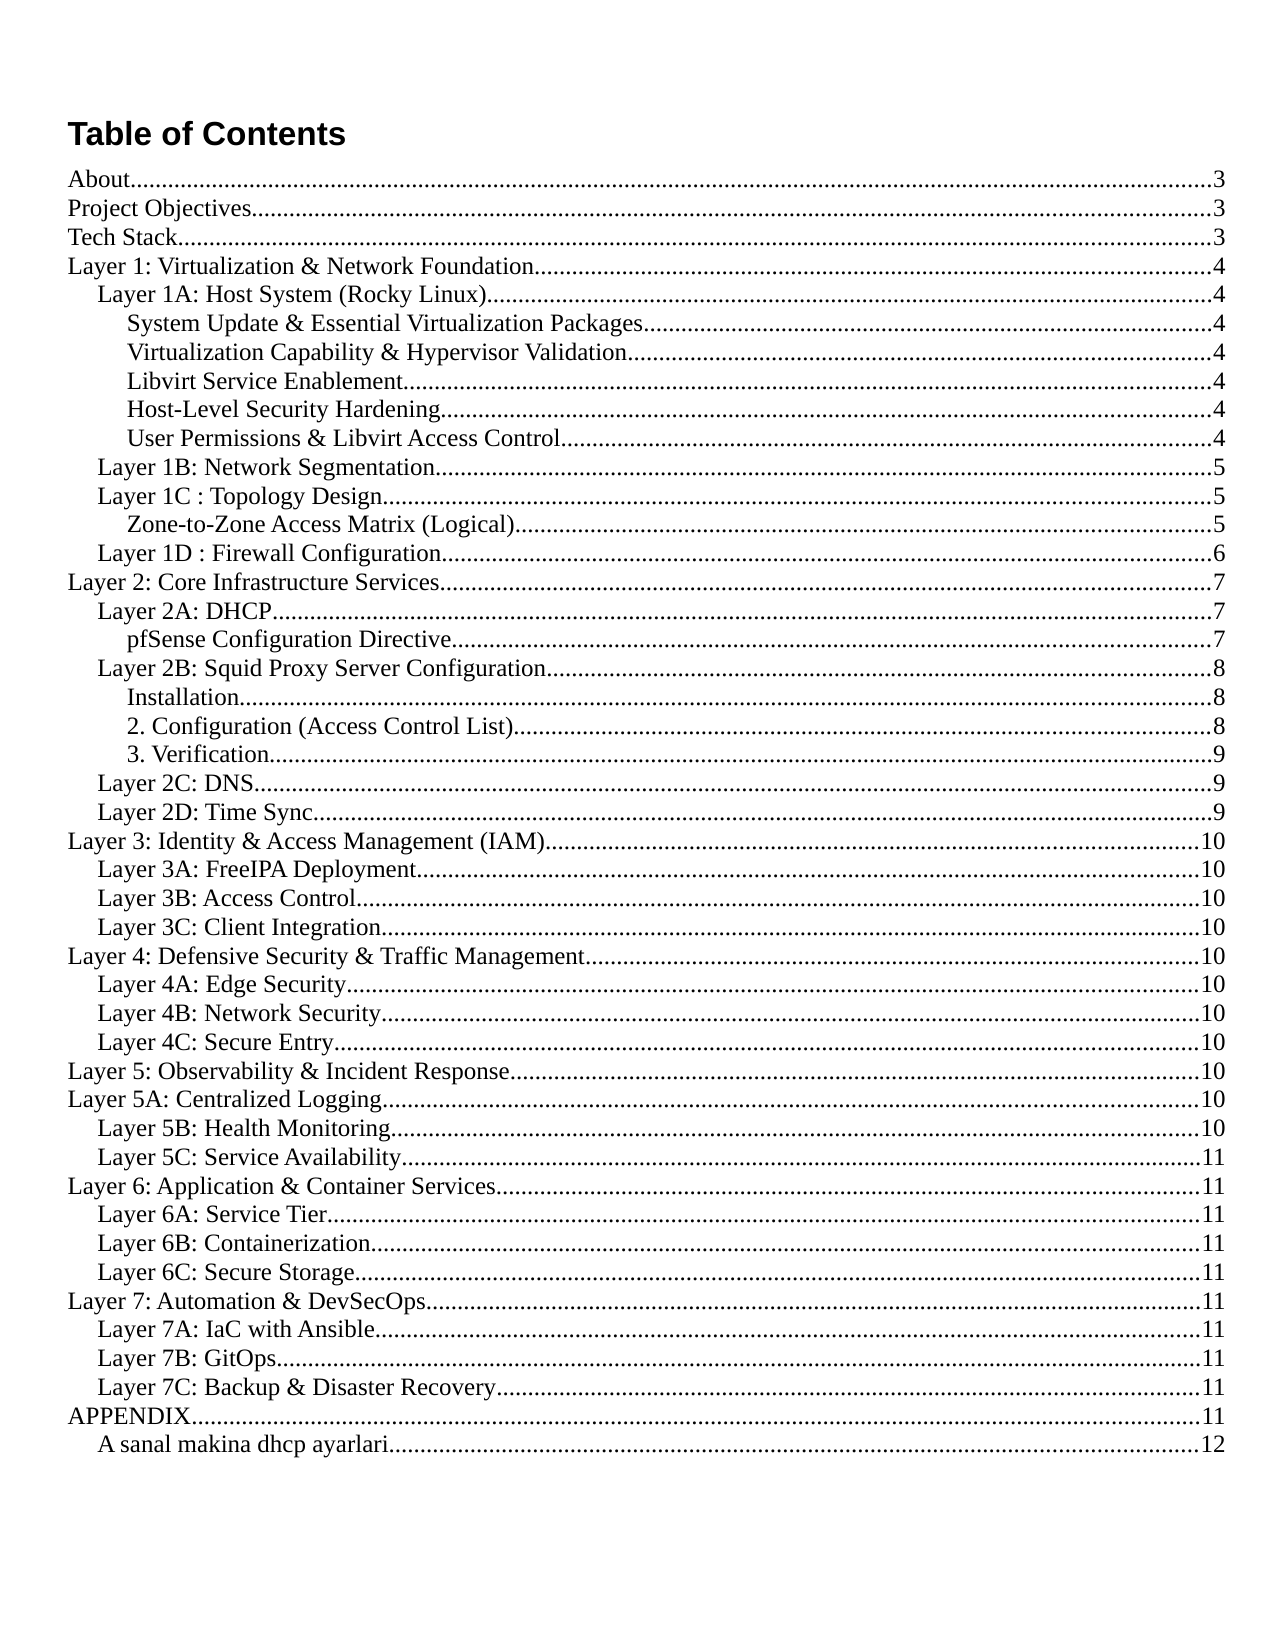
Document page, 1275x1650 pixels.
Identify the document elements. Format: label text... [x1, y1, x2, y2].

text Layer 1A: Host System (Rocky Linux) 4 [97, 279, 1226, 308]
text Layer 1C : Topology Design 5 [97, 481, 1226, 509]
text Installation 8 [127, 682, 1226, 711]
text Project Objectives 3 [67, 193, 1226, 222]
text Layer 5B: Health Monitoring 10 [97, 1113, 1226, 1142]
text Layer 3B: Access Control 10 [97, 883, 1226, 912]
text Layer 2D: Time Sync 9 [97, 797, 1226, 826]
text Zone-to-Zone Access Matrix (Logical) 5 [127, 509, 1226, 538]
text Layer 6: Application & Container Services 11 [67, 1171, 1226, 1199]
text Layer 1: Virtualization & Network Foundation 4 [67, 251, 1226, 279]
text Layer 4C: Secure Entry 10 [97, 1027, 1226, 1056]
text Virtualization Capability & Hypervisor Validation 4 [127, 337, 1226, 366]
text Layer 3A: FreeIPA Deployment 10 [97, 854, 1226, 883]
text Layer 1D : Firewall Configuration 6 [97, 538, 1226, 567]
text Layer 3C: Client Integration 10 [97, 912, 1226, 941]
text Layer 4B: Network Security 10 [97, 998, 1226, 1027]
text Layer 7B: GitOps 11 [97, 1343, 1226, 1372]
text Layer 6A: Service Tier 11 [97, 1199, 1226, 1228]
text Layer 6B: Containerization 11 [97, 1228, 1226, 1257]
text System Update & Essential Virtualization Packages 4 [127, 308, 1226, 337]
text Layer 2C: DNS 9 [97, 768, 1226, 797]
text pfSense Configuration Directive 7 [127, 624, 1226, 653]
text Layer 2A: DHCP 7 [97, 596, 1226, 624]
text Layer 4: Defensive Security & Traffic Management 10 [67, 941, 1226, 969]
text Layer 6C: Secure Storage 11 [97, 1257, 1226, 1286]
text Layer 5: Observability & Incident Response 10 [67, 1056, 1226, 1084]
text Layer 7A: IaC with Ansible 11 [97, 1314, 1226, 1343]
text Layer 2B: Squid Proxy Server Configuration 8 [97, 653, 1226, 682]
text About 3 [67, 164, 1226, 193]
text Host-Level Security Hardening 4 [127, 394, 1226, 423]
text APPENDIX 11 [67, 1401, 1226, 1429]
subtitle Table of Contents [67, 113, 1226, 152]
text 2. Configuration (Access Control List) 8 [127, 711, 1226, 739]
text Layer 4A: Edge Security 10 [97, 969, 1226, 998]
text User Permissions & Libvirt Access Control 4 [127, 423, 1226, 452]
text Libvirt Service Enablement 4 [127, 366, 1226, 394]
text Layer 1B: Network Segmentation 5 [97, 452, 1226, 481]
text A sanal makina dhcp ayarlari 12 [97, 1429, 1226, 1458]
text Layer 2: Core Infrastructure Services 7 [67, 567, 1226, 596]
text Tech Stack 3 [67, 222, 1226, 251]
text Layer 7: Automation & DevSecOps 11 [67, 1286, 1226, 1314]
text Layer 5A: Centralized Logging 10 [67, 1084, 1226, 1113]
text Layer 5C: Service Availability 11 [97, 1142, 1226, 1171]
text Layer 3: Identity & Access Management (IAM) 10 [67, 826, 1226, 854]
text 3. Verification 9 [127, 739, 1226, 768]
text Layer 7C: Backup & Disaster Recovery 11 [97, 1372, 1226, 1401]
